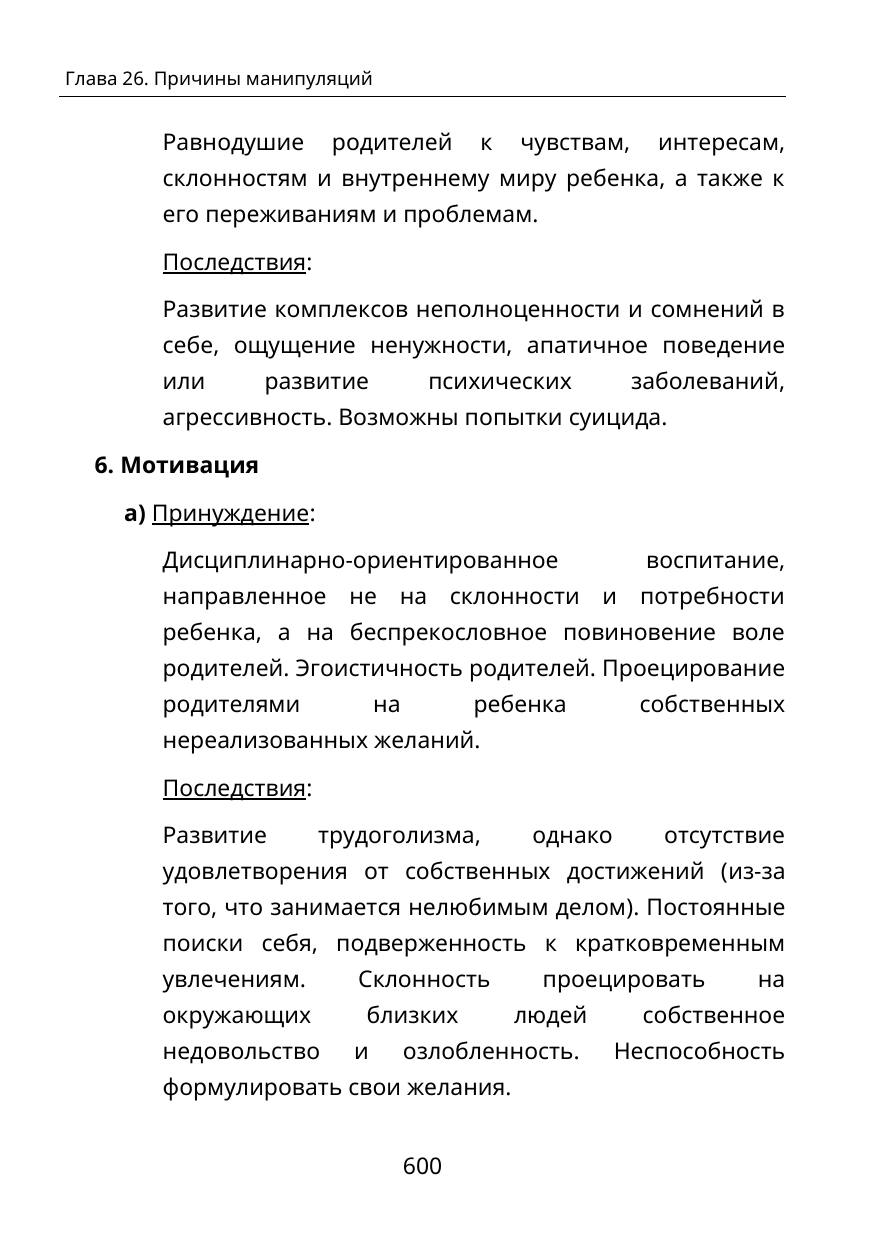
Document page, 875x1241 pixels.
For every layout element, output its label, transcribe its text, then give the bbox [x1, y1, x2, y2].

list Последствия: [118, 246, 786, 277]
list Дисциплинарно-ориентированное воспитание, направленное не на склонности и потребности ребенка, а на беспрекословное повиновение воле родителей. Эгоистичность родителей. Проецирование родителями на ребенка собственных нереализованных желаний. [118, 544, 786, 755]
list Мотивация [88, 449, 786, 480]
list Равнодушие родителей к чувствам, интересам, склонностям и внутреннему миру ребенка, а также к его переживаниям и проблемам. [118, 126, 786, 229]
list Развитие трудоголизма, однако отсутствие удовлетворения от собственных достижений (из-за того, что занимается нелюбимым делом). Постоянные поиски себя, подверженность к кратковременным увлечениям. Склонность проецировать на окружающих близких людей собственное недовольство и озлобленность. Неспособность формулировать свои желания. [118, 819, 786, 1102]
list Развитие комплексов неполноценности и сомнений в себе, ощущение ненужности, апатичное поведение или развитие психических заболеваний, агрессивность. Возможны попытки суицида. [118, 293, 786, 432]
list Последствия: [118, 772, 786, 803]
list Принуждение: [118, 497, 786, 528]
